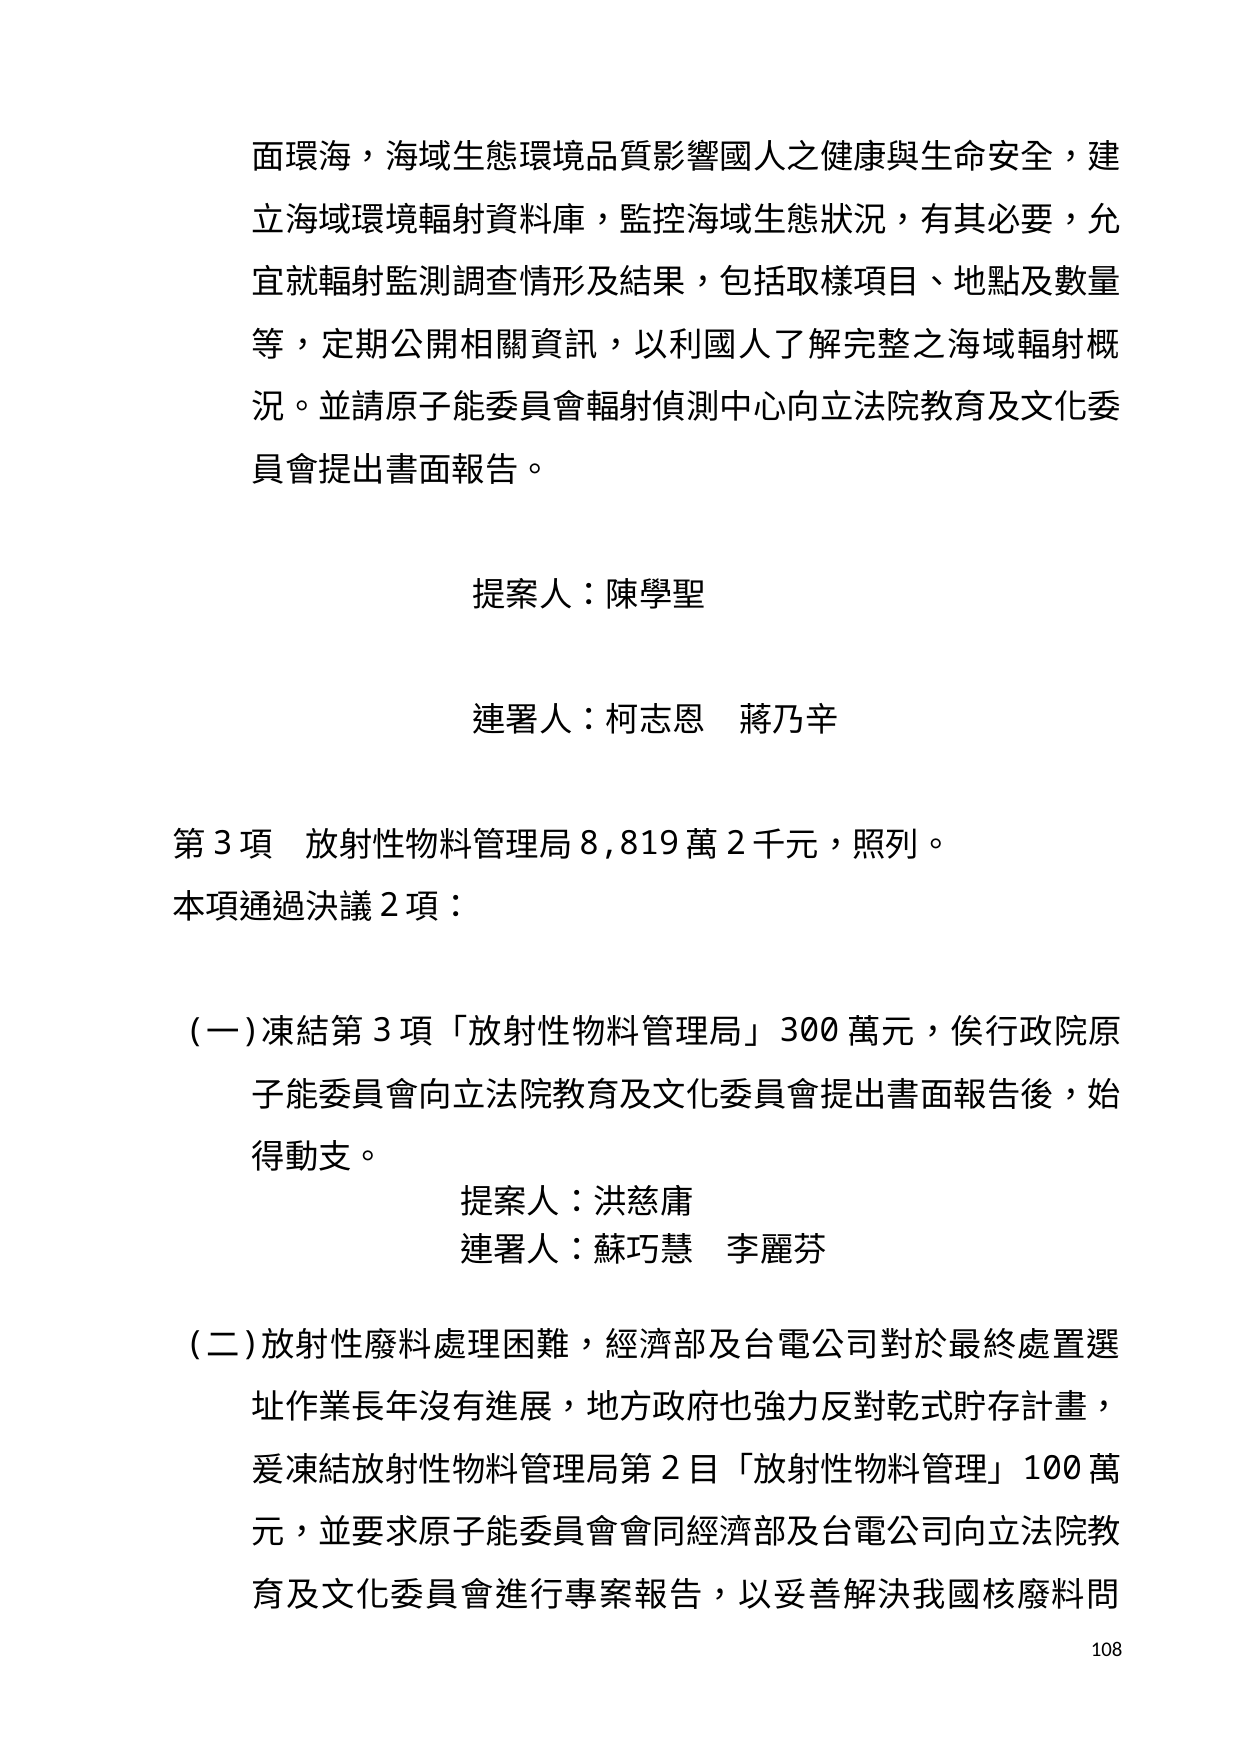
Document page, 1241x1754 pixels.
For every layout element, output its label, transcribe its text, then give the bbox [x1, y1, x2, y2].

text 面環海，海域生態環境品質影響國人之健康與生命安全，建立海域環境輻射資料庫，監控海域生態狀況，有其必要，允宜就輻射監測調查情形及結果，包括取樣項目、地點及數量等，定期公開相關資訊，以利國人了解完整之海域輻射概況。並請原子能委員會輻射偵測中心向立法院教育及文化委員會提出書面報告。 [185, 112, 1122, 487]
text 本項通過決議2項： [172, 862, 1122, 925]
text (一)凍結第3項「放射性物料管理局」300萬元，俟行政院原子能委員會向立法院教育及文化委員會提出書面報告後，始得動支。 [185, 987, 1122, 1175]
text 連署人：蘇巧慧 李麗芬 [460, 1223, 1122, 1271]
text 提案人：陳學聖 [472, 550, 1122, 612]
text 提案人：洪慈庸 [460, 1175, 1122, 1223]
text 連署人：柯志恩 蔣乃辛 [472, 675, 1122, 737]
text 第3項 放射性物料管理局8,819萬2千元，照列。 [172, 800, 1122, 862]
text (二)放射性廢料處理困難，經濟部及台電公司對於最終處置選址作業長年沒有進展，地方政府也強力反對乾式貯存計畫，爰凍結放射性物料管理局第2目「放射性物料管理」100萬元，並要求原子能委員會會同經濟部及台電公司向立法院教育及文化委員會進行專案報告，以妥善解決我國核廢料問 [185, 1300, 1122, 1612]
